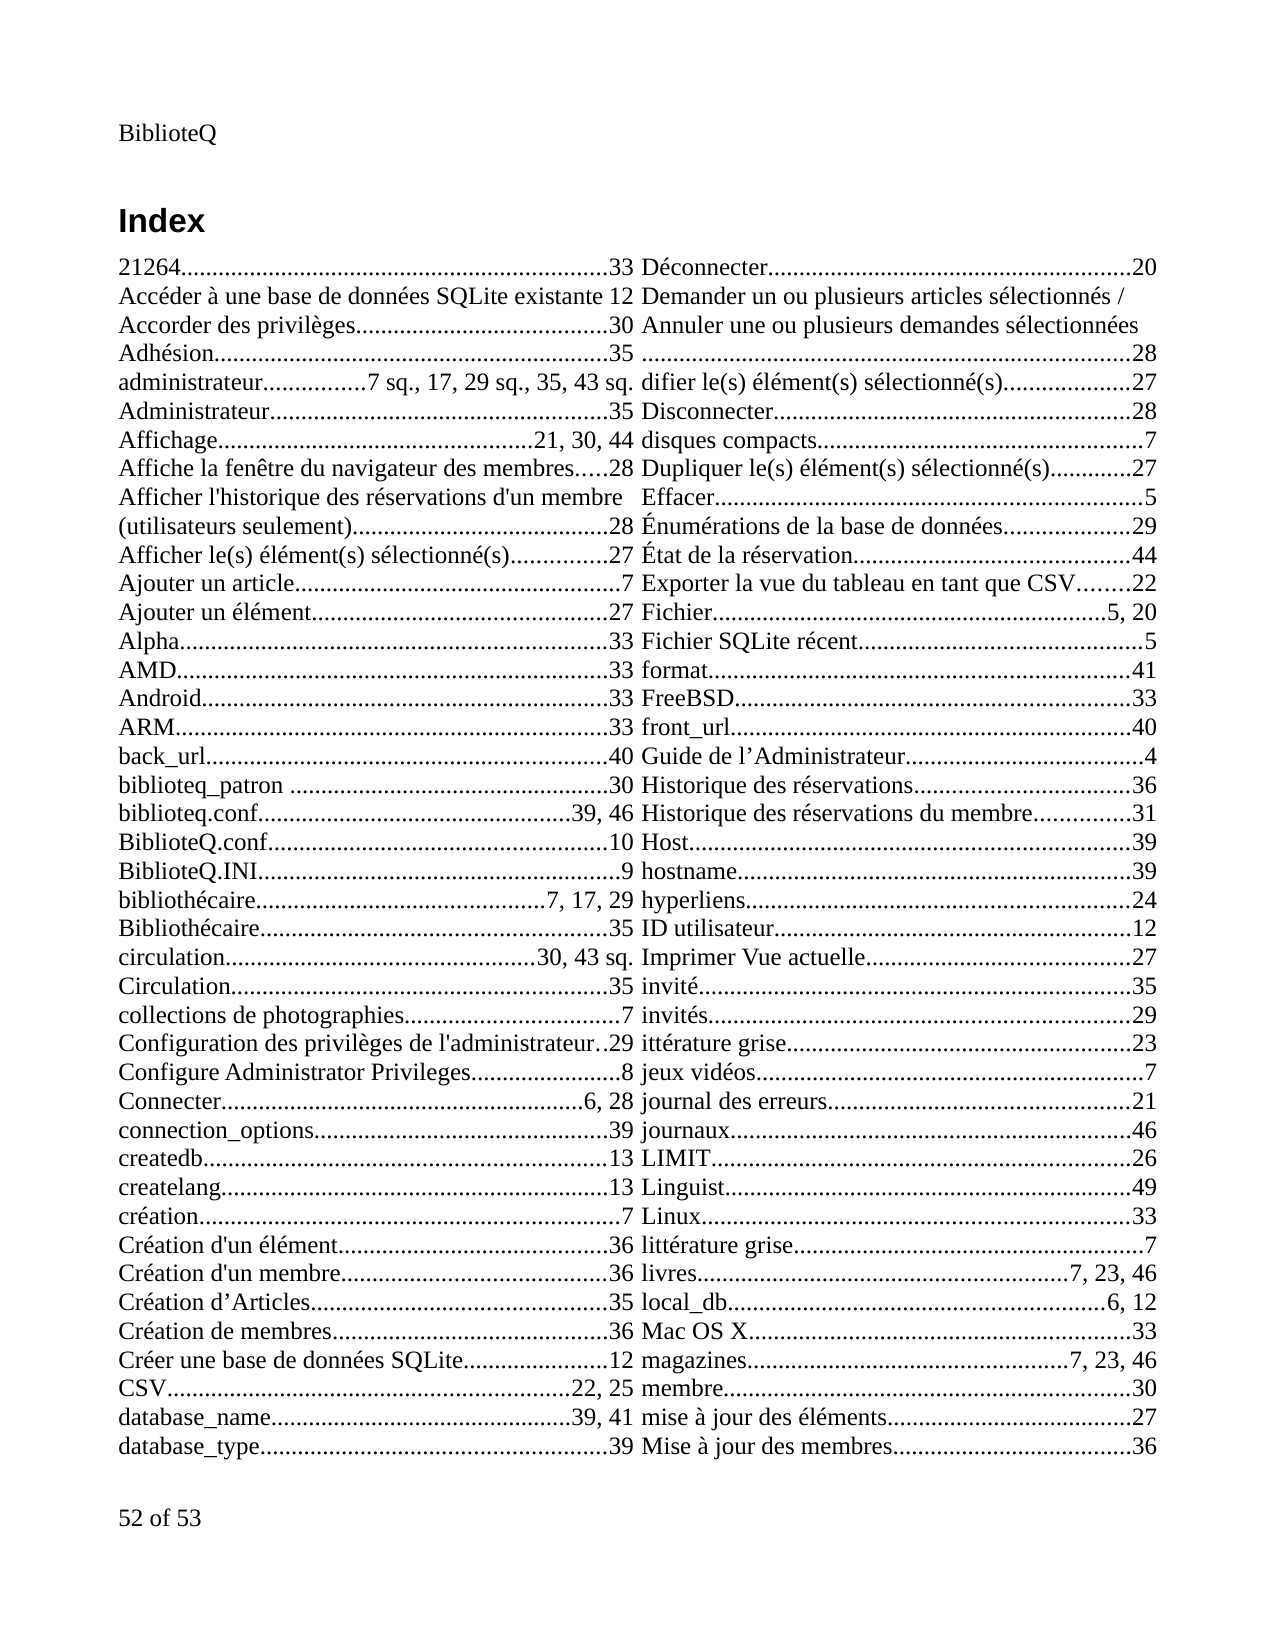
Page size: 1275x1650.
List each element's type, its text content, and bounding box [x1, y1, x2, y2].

text Demander un ou plusieurs articles sélectionnés / Annuler une ou plusieurs demandes sélectionnées 28 [641, 281, 1157, 367]
text Circulation 35 [118, 971, 634, 1000]
subtitle Index [118, 201, 1157, 240]
text ID utilisateur 12 [641, 913, 1157, 942]
text Bibliothécaire 35 [118, 913, 634, 942]
text format 41 [641, 655, 1157, 683]
text bibliothécaire 7, 17, 29 [118, 885, 634, 913]
text 21264 33 [118, 252, 634, 281]
text Affichage 21, 30, 44 [118, 425, 634, 453]
text Disconnecter 28 [641, 396, 1157, 425]
text front_url 40 [641, 712, 1157, 741]
text back_url 40 [118, 741, 634, 770]
text disques compacts 7 [641, 425, 1157, 453]
text Android 33 [118, 683, 634, 712]
text difier le(s) élément(s) sélectionné(s) 27 [641, 367, 1157, 396]
text Adhésion 35 [118, 338, 634, 367]
text Host 39 [641, 827, 1157, 856]
text Afficher le(s) élément(s) sélectionné(s) 27 [118, 540, 634, 568]
text invités 29 [641, 1000, 1157, 1028]
text livres 7, 23, 46 [641, 1258, 1157, 1287]
text Affiche la fenêtre du navigateur des membres 28 [118, 453, 634, 482]
text createlang 13 [118, 1172, 634, 1201]
text ARM 33 [118, 712, 634, 741]
text Mise à jour des membres 36 [641, 1431, 1157, 1460]
text Création d'un membre 36 [118, 1258, 634, 1287]
text Historique des réservations du membre 31 [641, 798, 1157, 827]
text création 7 [118, 1201, 634, 1230]
text Configure Administrator Privileges 8 [118, 1057, 634, 1086]
text circulation 30, 43 sq. [118, 942, 634, 971]
text Création d’Articles 35 [118, 1287, 634, 1316]
text journaux 46 [641, 1115, 1157, 1143]
text Déconnecter 20 [641, 252, 1157, 281]
text ittérature grise 23 [641, 1028, 1157, 1057]
text Administrateur 35 [118, 396, 634, 425]
text hyperliens 24 [641, 885, 1157, 913]
text Accorder des privilèges 30 [118, 310, 634, 338]
text Mac OS X 33 [641, 1316, 1157, 1345]
text Linguist 49 [641, 1172, 1157, 1201]
text invité 35 [641, 971, 1157, 1000]
text Ajouter un article 7 [118, 568, 634, 597]
text LIMIT 26 [641, 1143, 1157, 1172]
text Effacer 5 [641, 482, 1157, 511]
text Linux 33 [641, 1201, 1157, 1230]
text BiblioteQ.conf 10 [118, 827, 634, 856]
text journal des erreurs 21 [641, 1086, 1157, 1115]
text BiblioteQ.INI 9 [118, 856, 634, 885]
text Création d'un élément 36 [118, 1230, 634, 1258]
text database_type 39 [118, 1431, 634, 1460]
text membre 30 [641, 1373, 1157, 1402]
text jeux vidéos 7 [641, 1057, 1157, 1086]
text AMD 33 [118, 655, 634, 683]
text hostname 39 [641, 856, 1157, 885]
text Fichier SQLite récent 5 [641, 626, 1157, 655]
text Énumérations de la base de données 29 [641, 511, 1157, 540]
text Création de membres 36 [118, 1316, 634, 1345]
text Dupliquer le(s) élément(s) sélectionné(s) 27 [641, 453, 1157, 482]
text connection_options 39 [118, 1115, 634, 1143]
text collections de photographies 7 [118, 1000, 634, 1028]
text Alpha 33 [118, 626, 634, 655]
text Configuration des privilèges de l'administrateur 29 [118, 1028, 634, 1057]
text CSV 22, 25 [118, 1373, 634, 1402]
text local_db 6, 12 [641, 1287, 1157, 1316]
text biblioteq.conf 39, 46 [118, 798, 634, 827]
text littérature grise 7 [641, 1230, 1157, 1258]
text Historique des réservations 36 [641, 770, 1157, 798]
text administrateur 7 sq., 17, 29 sq., 35, 43 sq. [118, 367, 634, 396]
text Accéder à une base de données SQLite existante 12 [118, 281, 634, 310]
text Créer une base de données SQLite 12 [118, 1345, 634, 1373]
text Connecter 6, 28 [118, 1086, 634, 1115]
text Exporter la vue du tableau en tant que CSV 22 [641, 568, 1157, 597]
text Fichier 5, 20 [641, 597, 1157, 626]
text FreeBSD 33 [641, 683, 1157, 712]
text mise à jour des éléments 27 [641, 1402, 1157, 1431]
text biblioteq_patron . 30 [118, 770, 634, 798]
text Afficher l'historique des réservations d'un membre (utilisateurs seulement) 28 [118, 482, 634, 540]
text Imprimer Vue actuelle 27 [641, 942, 1157, 971]
text database_name 39, 41 [118, 1402, 634, 1431]
text Guide de l’Administrateur 4 [641, 741, 1157, 770]
text magazines 7, 23, 46 [641, 1345, 1157, 1373]
text État de la réservation 44 [641, 540, 1157, 568]
text createdb 13 [118, 1143, 634, 1172]
text Ajouter un élément 27 [118, 597, 634, 626]
